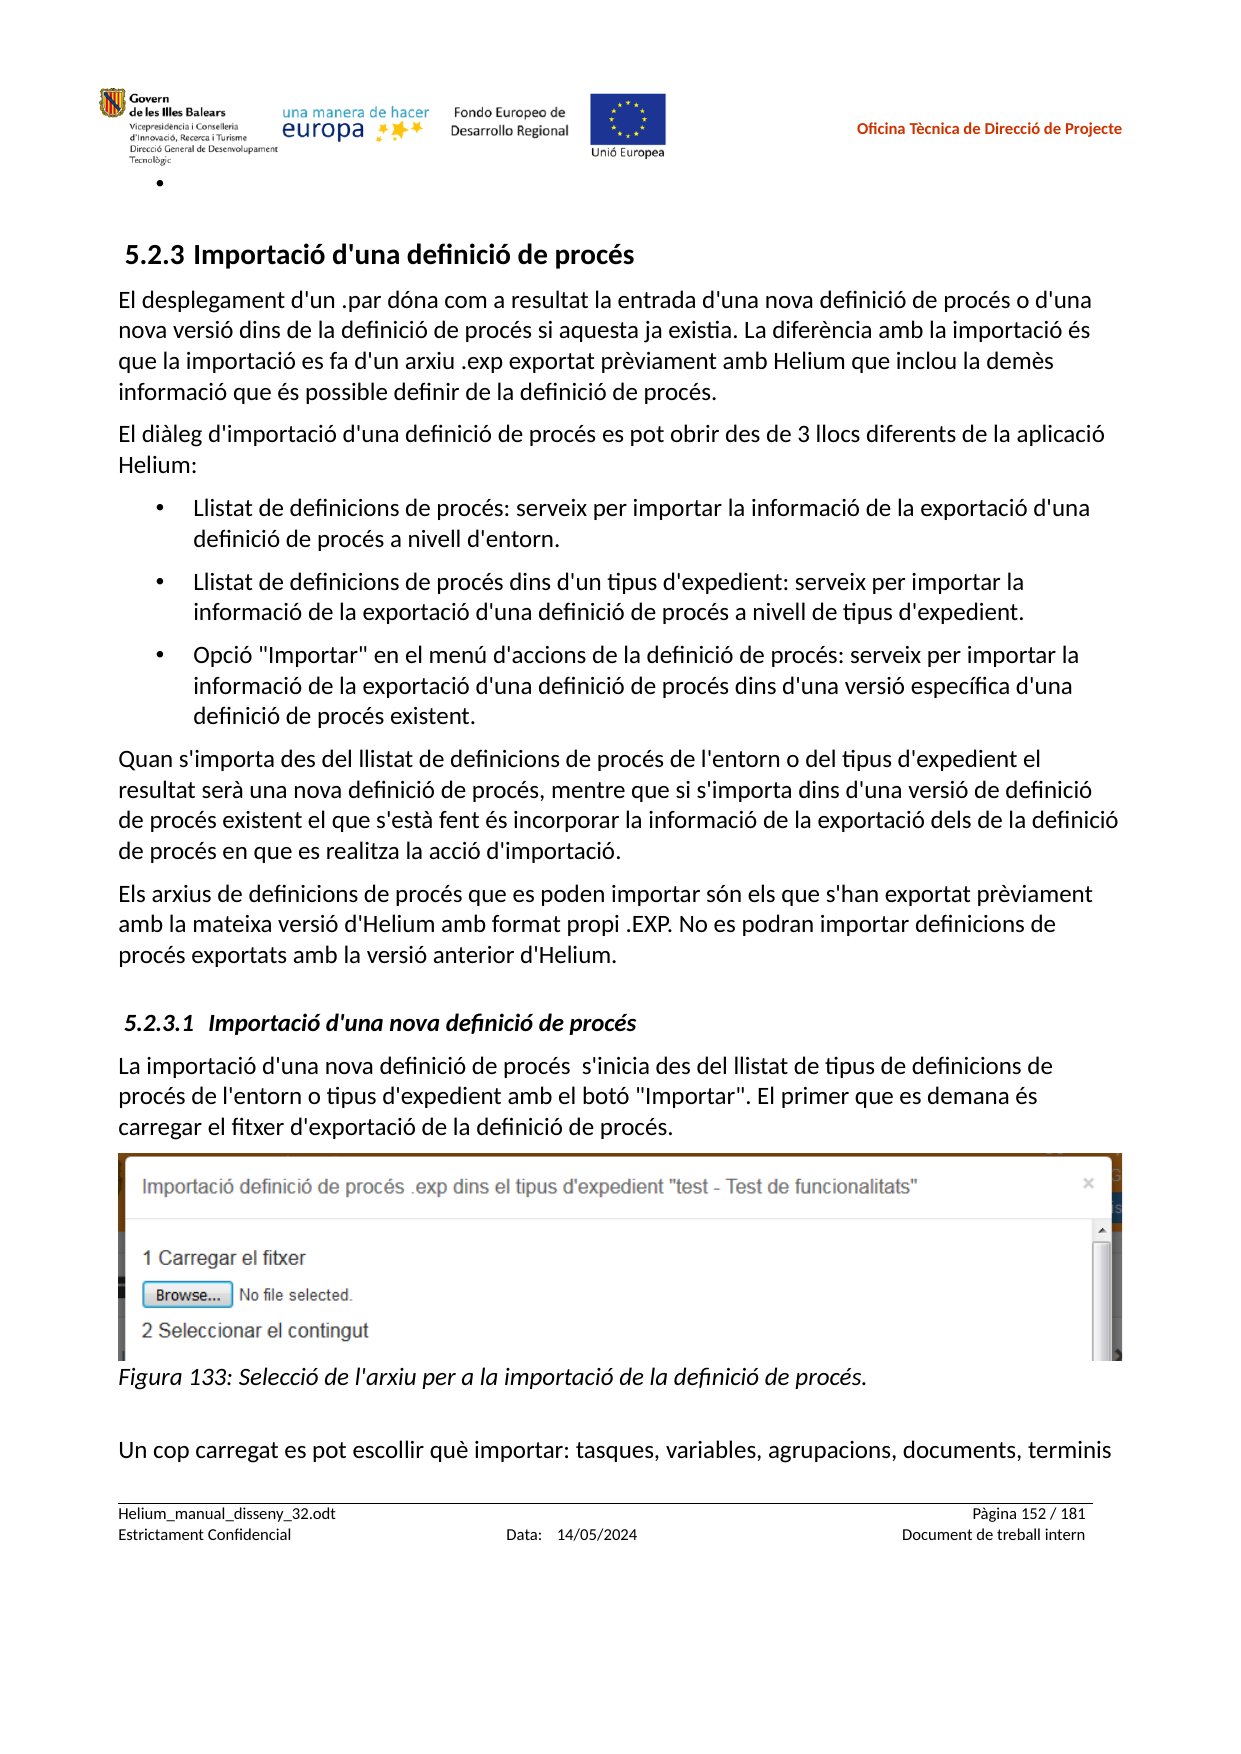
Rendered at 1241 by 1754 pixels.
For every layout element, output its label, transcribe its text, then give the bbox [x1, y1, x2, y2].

text La importació d'una nova definició de procés s'inicia des del llistat de tipus de definicions de procés de l'entorn o tipus d'expedient amb el botó "Importar". El primer que es demana és carregar el fitxer d'exportació de la definició de procés. [118, 1050, 1122, 1141]
text El desplegament d'un .par dóna com a resultat la entrada d'una nova definició de procés o d'una nova versió dins de la definició de procés si aquesta ja existia. La diferència amb la importació és que la importació es fa d'un arxiu .exp exportat prèviament amb Helium que inclou la demès informació que és possible definir de la definició de procés. [118, 284, 1122, 406]
subtitle Importació d'una definició de procés [118, 236, 1122, 272]
list Opció "Importar" en el menú d'accions de la definició de procés: serveix per importar la informació de la exportació d'una definició de procés dins d'una versió específica d'una definició de procés existent. [156, 639, 1122, 731]
text Un cop carregat es pot escollir què importar: tasques, variables, agrupacions, documents, terminis [118, 1434, 1122, 1465]
text Figura 133: Selecció de l'arxiu per a la importació de la definició de procés. [118, 1361, 1122, 1391]
subtitle Importació d'una nova definició de procés [118, 1007, 1122, 1037]
list Llistat de definicions de procés dins d'un tipus d'expedient: serveix per importar la informació de la exportació d'una definició de procés a nivell de tipus d'expedient. [156, 566, 1122, 627]
text Quan s'importa des del llistat de definicions de procés de l'entorn o del tipus d'expedient el resultat serà una nova definició de procés, mentre que si s'importa dins d'una versió de definició de procés existent el que s'està fent és incorporar la informació de la exportació dels de la definició de procés en que es realitza la acció d'importació. [118, 743, 1122, 865]
picture [118, 1153, 1123, 1361]
list Llistat de definicions de procés: serveix per importar la informació de la exportació d'una definició de procés a nivell d'entorn. [156, 492, 1122, 553]
picture [99, 87, 668, 166]
text Els arxius de definicions de procés que es poden importar són els que s'han exportat prèviament amb la mateixa versió d'Helium amb format propi .EXP. No es podran importar definicions de procés exportats amb la versió anterior d'Helium. [118, 878, 1122, 969]
text El diàleg d'importació d'una definició de procés es pot obrir des de 3 llocs diferents de la aplicació Helium: [118, 419, 1122, 480]
